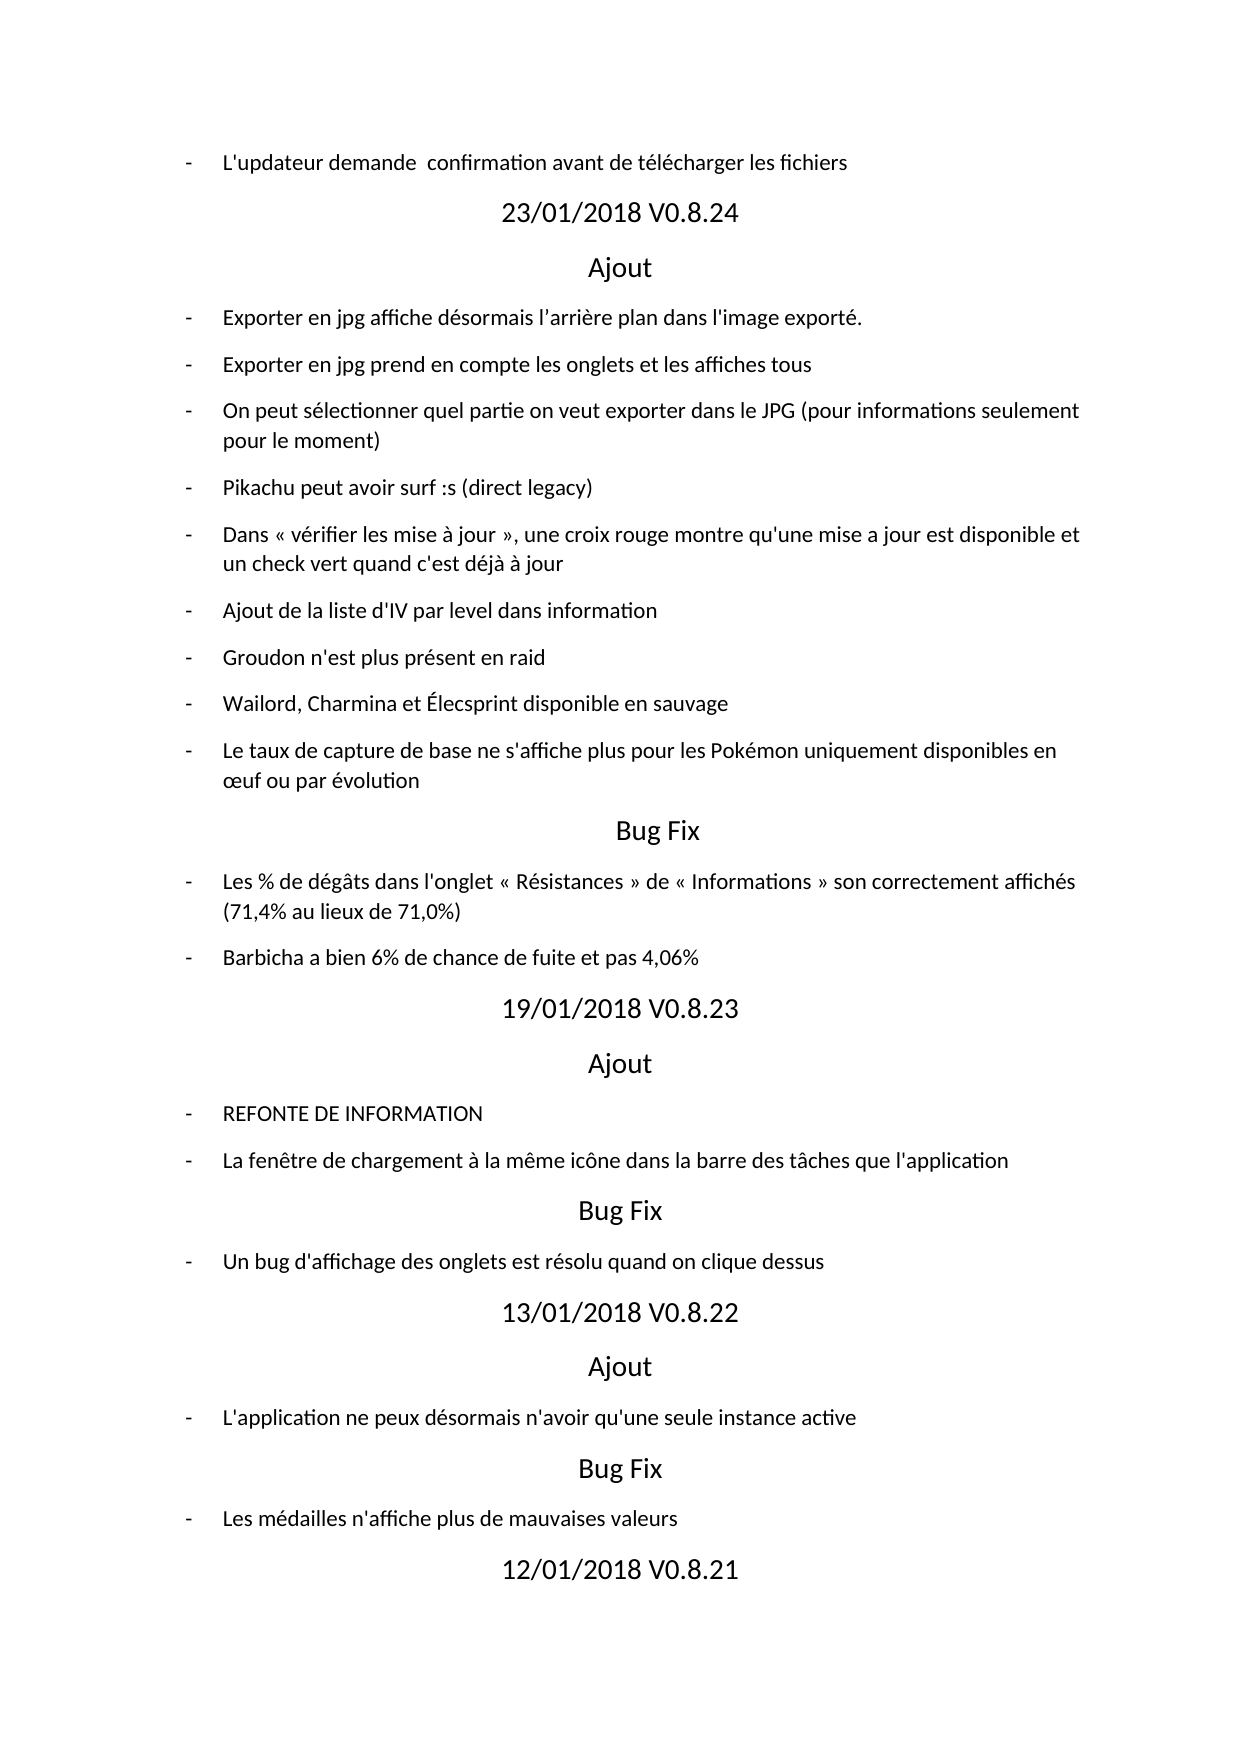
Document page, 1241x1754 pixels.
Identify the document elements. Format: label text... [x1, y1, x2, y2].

text Ajout [148, 1348, 1093, 1384]
text Ajout [148, 249, 1093, 284]
list Bug Fix [148, 1450, 1093, 1485]
list Les % de dégâts dans l'onglet « Résistances » de « Informations » son correctement affichés (71,4% au lieux de 71,0%) [185, 867, 1093, 925]
list Les médailles n'affiche plus de mauvaises valeurs [185, 1504, 1093, 1532]
list Bug Fix [185, 812, 1093, 848]
list On peut sélectionner quel partie on veut exporter dans le JPG (pour informations seulement pour le moment) [185, 397, 1093, 454]
list Dans « vérifier les mise à jour », une croix rouge montre qu'une mise a jour est disponible et un check vert quand c'est déjà à jour [185, 520, 1093, 578]
list Ajout de la liste d'IV par level dans information [185, 596, 1093, 624]
list Barbicha a bien 6% de chance de fuite et pas 4,06% [185, 943, 1093, 971]
text 13/01/2018 V0.8.22 [148, 1294, 1093, 1329]
list L'application ne peux désormais n'avoir qu'une seule instance active [185, 1403, 1093, 1431]
text 19/01/2018 V0.8.23 [148, 990, 1093, 1026]
list Exporter en jpg prend en compte les onglets et les affiches tous [185, 350, 1093, 378]
text 12/01/2018 V0.8.21 [148, 1551, 1093, 1587]
list Le taux de capture de base ne s'affiche plus pour les Pokémon uniquement disponibles en œuf ou par évolution [185, 736, 1093, 794]
text 23/01/2018 V0.8.24 [148, 194, 1093, 230]
text Ajout [148, 1045, 1093, 1080]
list Groudon n'est plus présent en raid [185, 643, 1093, 671]
list Wailord, Charmina et Élecsprint disponible en sauvage [185, 689, 1093, 717]
list L'updateur demande confirmation avant de télécharger les fichiers [185, 148, 1093, 176]
list La fenêtre de chargement à la même icône dans la barre des tâches que l'application [185, 1146, 1093, 1174]
list Exporter en jpg affiche désormais l’arrière plan dans l'image exporté. [185, 303, 1093, 332]
list Un bug d'affichage des onglets est résolu quand on clique dessus [185, 1247, 1093, 1275]
list Pikachu peut avoir surf :s (direct legacy) [185, 473, 1093, 501]
list REFONTE DE INFORMATION [185, 1099, 1093, 1127]
list Bug Fix [148, 1192, 1093, 1228]
